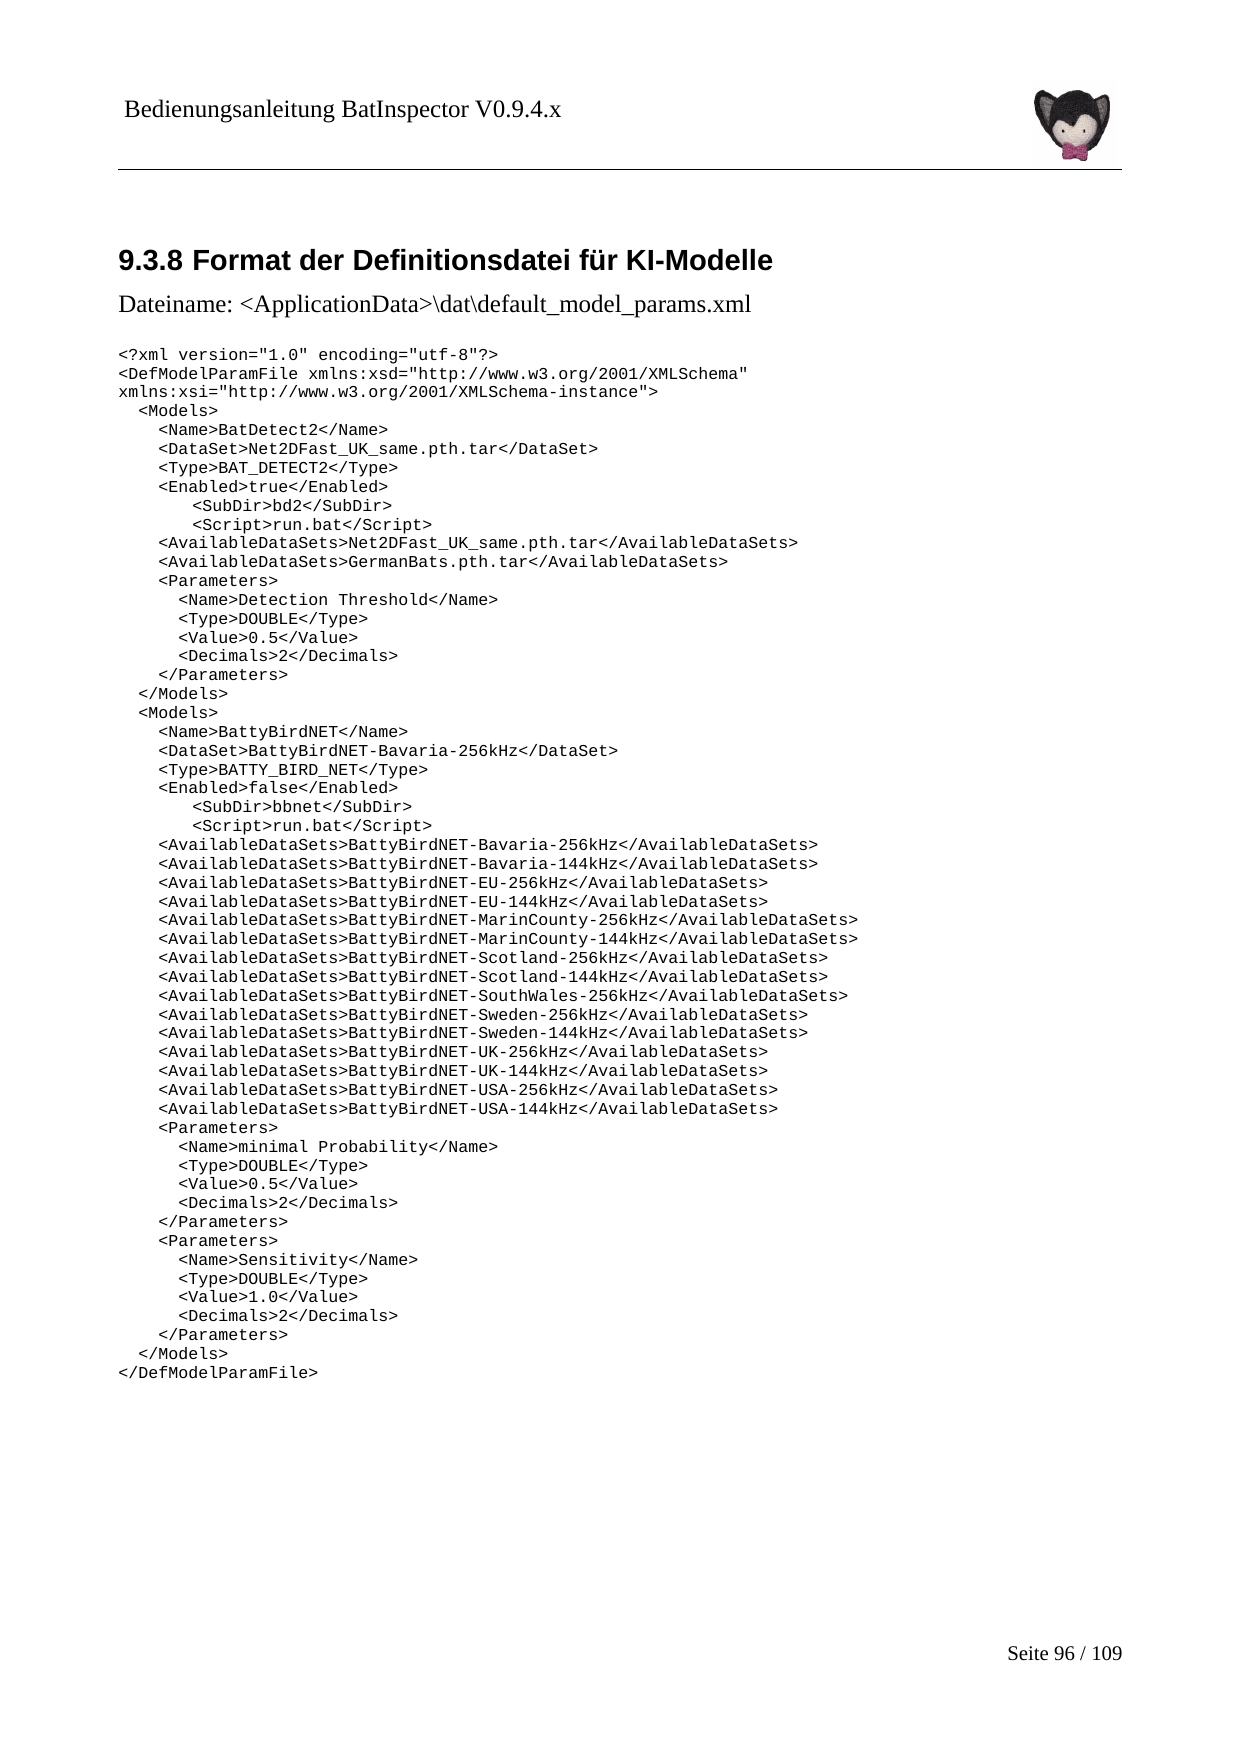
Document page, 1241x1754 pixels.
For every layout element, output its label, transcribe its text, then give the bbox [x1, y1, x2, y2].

text <Models> [118, 403, 1122, 422]
text <AvailableDataSets>BattyBirdNET-USA-256kHz</AvailableDataSets> [118, 1082, 1122, 1101]
text <SubDir>bd2</SubDir> [118, 497, 1122, 516]
text <Name>BattyBirdNET</Name> [118, 723, 1122, 742]
text <Enabled>false</Enabled> [118, 780, 1122, 799]
text <Parameters> [118, 1232, 1122, 1251]
text <Type>BAT_DETECT2</Type> [118, 459, 1122, 478]
text <Decimals>2</Decimals> [118, 1308, 1122, 1327]
text <Value>1.0</Value> [118, 1289, 1122, 1308]
text <AvailableDataSets>BattyBirdNET-SouthWales-256kHz</AvailableDataSets> [118, 987, 1122, 1006]
text </Parameters> [118, 1214, 1122, 1232]
text <Parameters> [118, 573, 1122, 591]
text <Name>Detection Threshold</Name> [118, 591, 1122, 610]
text <AvailableDataSets>BattyBirdNET-Scotland-144kHz</AvailableDataSets> [118, 968, 1122, 987]
picture [1030, 80, 1119, 169]
text <Name>Sensitivity</Name> [118, 1251, 1122, 1270]
text <AvailableDataSets>BattyBirdNET-Scotland-256kHz</AvailableDataSets> [118, 950, 1122, 968]
text </Models> [118, 686, 1122, 704]
text Dateiname: <ApplicationData>\dat\default_model_params.xml [118, 289, 1122, 318]
text <Type>DOUBLE</Type> [118, 1157, 1122, 1176]
text <AvailableDataSets>Net2DFast_UK_same.pth.tar</AvailableDataSets> [118, 535, 1122, 554]
text <AvailableDataSets>BattyBirdNET-MarinCounty-256kHz</AvailableDataSets> [118, 912, 1122, 931]
text <Type>DOUBLE</Type> [118, 1270, 1122, 1289]
text <AvailableDataSets>BattyBirdNET-Bavaria-144kHz</AvailableDataSets> [118, 855, 1122, 874]
text <DataSet>Net2DFast_UK_same.pth.tar</DataSet> [118, 441, 1122, 459]
text </Parameters> [118, 667, 1122, 686]
text <AvailableDataSets>BattyBirdNET-USA-144kHz</AvailableDataSets> [118, 1101, 1122, 1119]
text <DefModelParamFile xmlns:xsd="http://www.w3.org/2001/XMLSchema" xmlns:xsi="http://www.w3.org/2001/XMLSchema-instance"> [118, 365, 1122, 403]
text <AvailableDataSets>BattyBirdNET-MarinCounty-144kHz</AvailableDataSets> [118, 931, 1122, 950]
text <AvailableDataSets>BattyBirdNET-Sweden-144kHz</AvailableDataSets> [118, 1025, 1122, 1044]
text <AvailableDataSets>GermanBats.pth.tar</AvailableDataSets> [118, 554, 1122, 573]
text <Enabled>true</Enabled> [118, 478, 1122, 497]
text <Name>minimal Probability</Name> [118, 1138, 1122, 1157]
text <Type>BATTY_BIRD_NET</Type> [118, 761, 1122, 780]
text </Models> [118, 1346, 1122, 1364]
text <Value>0.5</Value> [118, 1176, 1122, 1195]
text <?xml version="1.0" encoding="utf-8"?> [118, 346, 1122, 365]
text <Decimals>2</Decimals> [118, 648, 1122, 667]
text <Models> [118, 704, 1122, 723]
text <Script>run.bat</Script> [118, 516, 1122, 535]
text <Type>DOUBLE</Type> [118, 610, 1122, 629]
subtitle Format der Definitionsdatei für KI-Modelle [118, 243, 1122, 276]
text <AvailableDataSets>BattyBirdNET-EU-144kHz</AvailableDataSets> [118, 893, 1122, 912]
text <AvailableDataSets>BattyBirdNET-EU-256kHz</AvailableDataSets> [118, 874, 1122, 893]
text <Name>BatDetect2</Name> [118, 422, 1122, 441]
text <AvailableDataSets>BattyBirdNET-UK-256kHz</AvailableDataSets> [118, 1044, 1122, 1063]
text <SubDir>bbnet</SubDir> [118, 799, 1122, 818]
text <Value>0.5</Value> [118, 629, 1122, 648]
text </Parameters> [118, 1327, 1122, 1346]
text <Parameters> [118, 1119, 1122, 1138]
text <AvailableDataSets>BattyBirdNET-Sweden-256kHz</AvailableDataSets> [118, 1006, 1122, 1025]
text <Script>run.bat</Script> [118, 818, 1122, 837]
text <AvailableDataSets>BattyBirdNET-UK-144kHz</AvailableDataSets> [118, 1063, 1122, 1082]
text <Decimals>2</Decimals> [118, 1195, 1122, 1214]
text <DataSet>BattyBirdNET-Bavaria-256kHz</DataSet> [118, 742, 1122, 761]
text </DefModelParamFile> [118, 1364, 1122, 1383]
text <AvailableDataSets>BattyBirdNET-Bavaria-256kHz</AvailableDataSets> [118, 837, 1122, 855]
